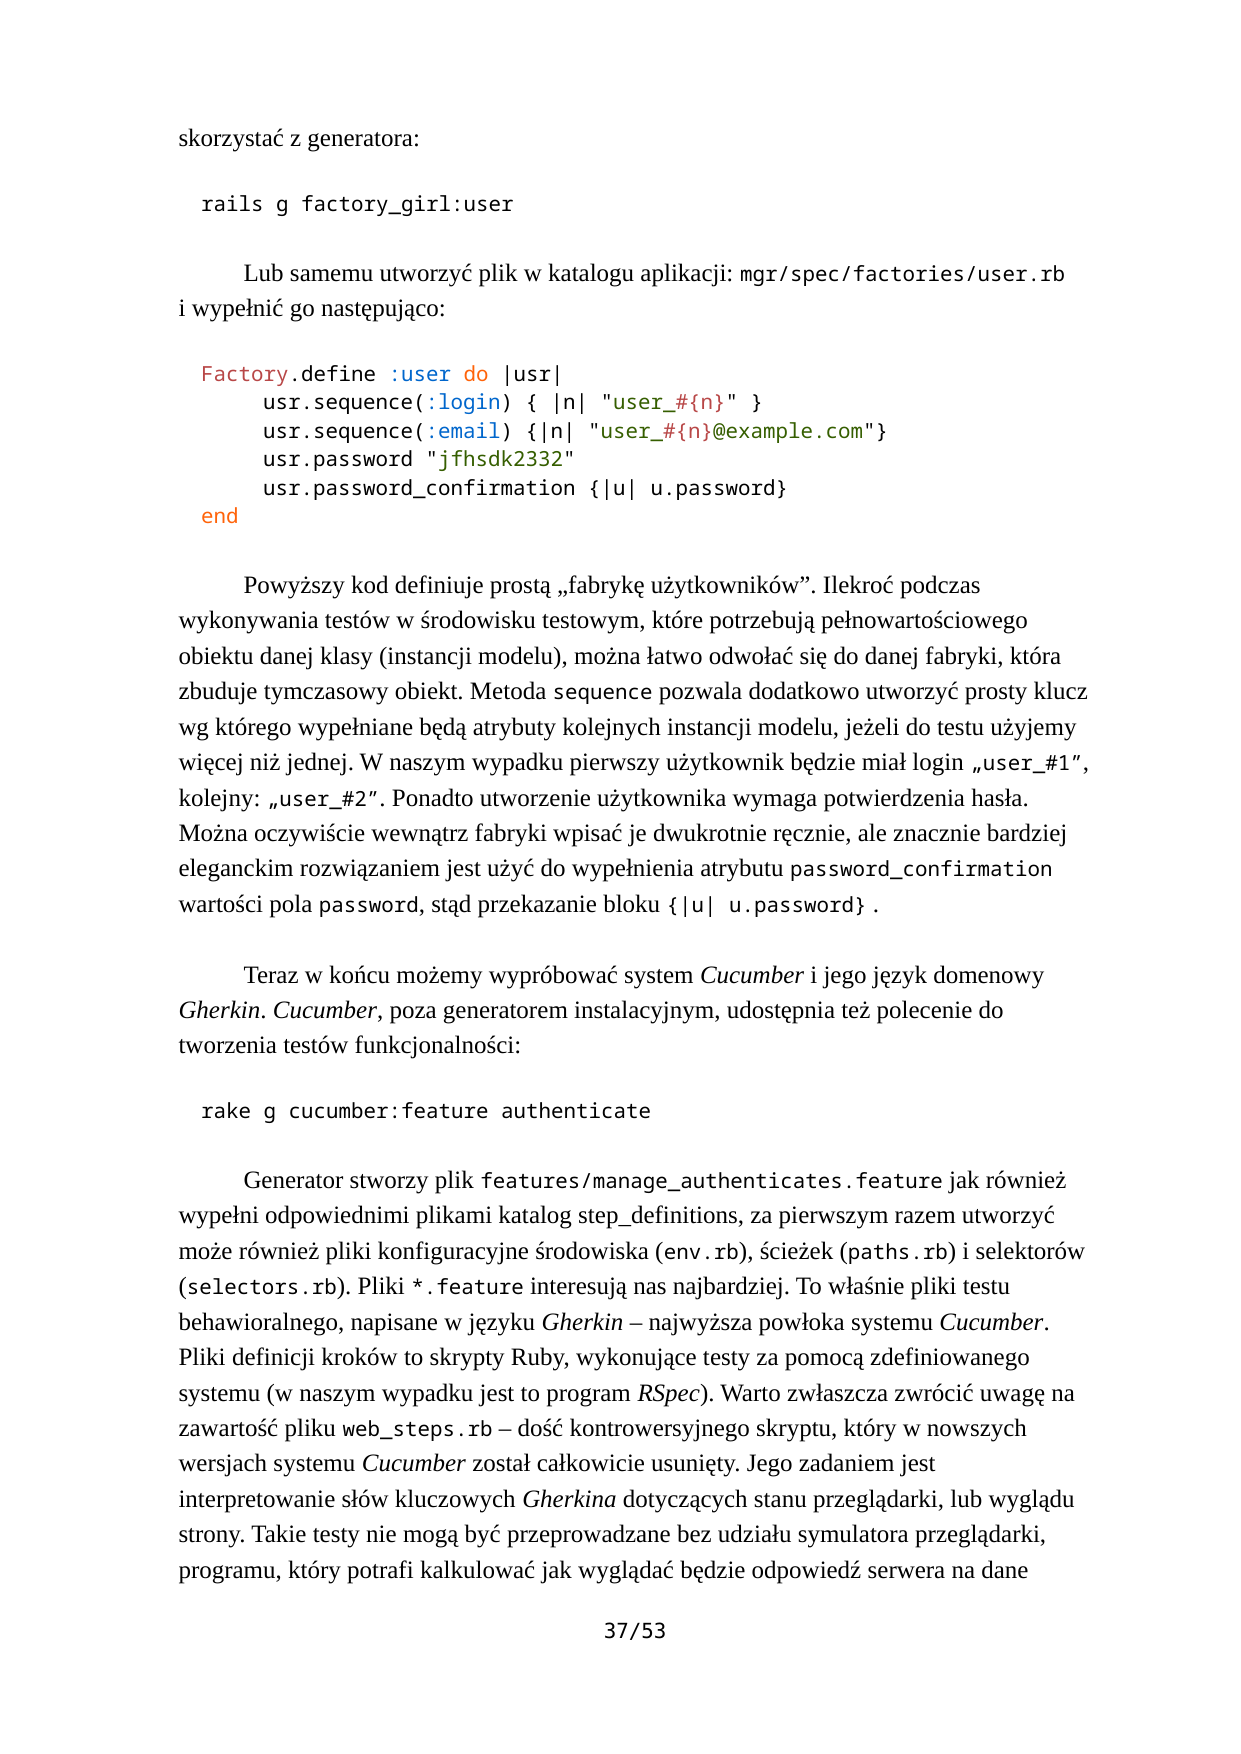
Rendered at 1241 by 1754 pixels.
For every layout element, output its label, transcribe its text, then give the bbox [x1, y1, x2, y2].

text Generator stworzy plik features/manage_authenticates.feature jak również wypełni odpowiednimi plikami katalog step_definitions, za pierwszym razem utworzyć może również pliki konfiguracyjne środowiska (env.rb), ścieżek (paths.rb) i selektorów (selectors.rb). Pliki *.feature interesują nas najbardziej. To właśnie pliki testu behawioralnego, napisane w języku Gherkin – najwyższa powłoka systemu Cucumber. Pliki definicji kroków to skrypty Ruby, wykonujące testy za pomocą zdefiniowanego systemu (w naszym wypadku jest to program RSpec). Warto zwłaszcza zwrócić uwagę na zawartość pliku web_steps.rb – dość kontrowersyjnego skryptu, który w nowszych wersjach systemu Cucumber został całkowicie usunięty. Jego zadaniem jest interpretowanie słów kluczowych Gherkina dotyczących stanu przeglądarki, lub wyglądu strony. Takie testy nie mogą być przeprowadzane bez udziału symulatora przeglądarki, programu, który potrafi kalkulować jak wyglądać będzie odpowiedź serwera na dane [178, 1160, 1093, 1585]
text rails g factory_girl:user [189, 189, 1093, 217]
text skorzystać z generatora: [178, 118, 1093, 153]
text rake g cucumber:feature authenticate [189, 1096, 1093, 1125]
text Teraz w końcu możemy wypróbować system Cucumber i jego język domenowy Gherkin. Cucumber, poza generatorem instalacyjnym, udostępnia też polecenie do tworzenia testów funkcjonalności: [178, 955, 1093, 1061]
table_header Factory.define :user do |usr| usr.sequence(:login) { |n| "user_#{n}" } usr.sequence(:email) {|n| "user_#{n}@example.com"} usr.password "jfhsdk2332" usr.password_confirmation {|u| u.password} end [177, 359, 1093, 530]
text Lub samemu utworzyć plik w katalogu aplikacji: mgr/spec/factories/user.rb i wypełnić go następująco: [178, 253, 1093, 324]
text Powyższy kod definiuje prostą „fabrykę użytkowników”. Ilekroć podczas wykonywania testów w środowisku testowym, które potrzebują pełnowartościowego obiektu danej klasy (instancji modelu), można łatwo odwołać się do danej fabryki, która zbuduje tymczasowy obiekt. Metoda sequence pozwala dodatkowo utworzyć prosty klucz wg którego wypełniane będą atrybuty kolejnych instancji modelu, jeżeli do testu użyjemy więcej niż jednej. W naszym wypadku pierwszy użytkownik będzie miał login „user_#1”, kolejny: „user_#2”. Ponadto utworzenie użytkownika wymaga potwierdzenia hasła. Można oczywiście wewnątrz fabryki wpisać je dwukrotnie ręcznie, ale znacznie bardziej eleganckim rozwiązaniem jest użyć do wypełnienia atrybutu password_confirmation wartości pola password, stąd przekazanie bloku {|u| u.password} . [178, 565, 1093, 919]
